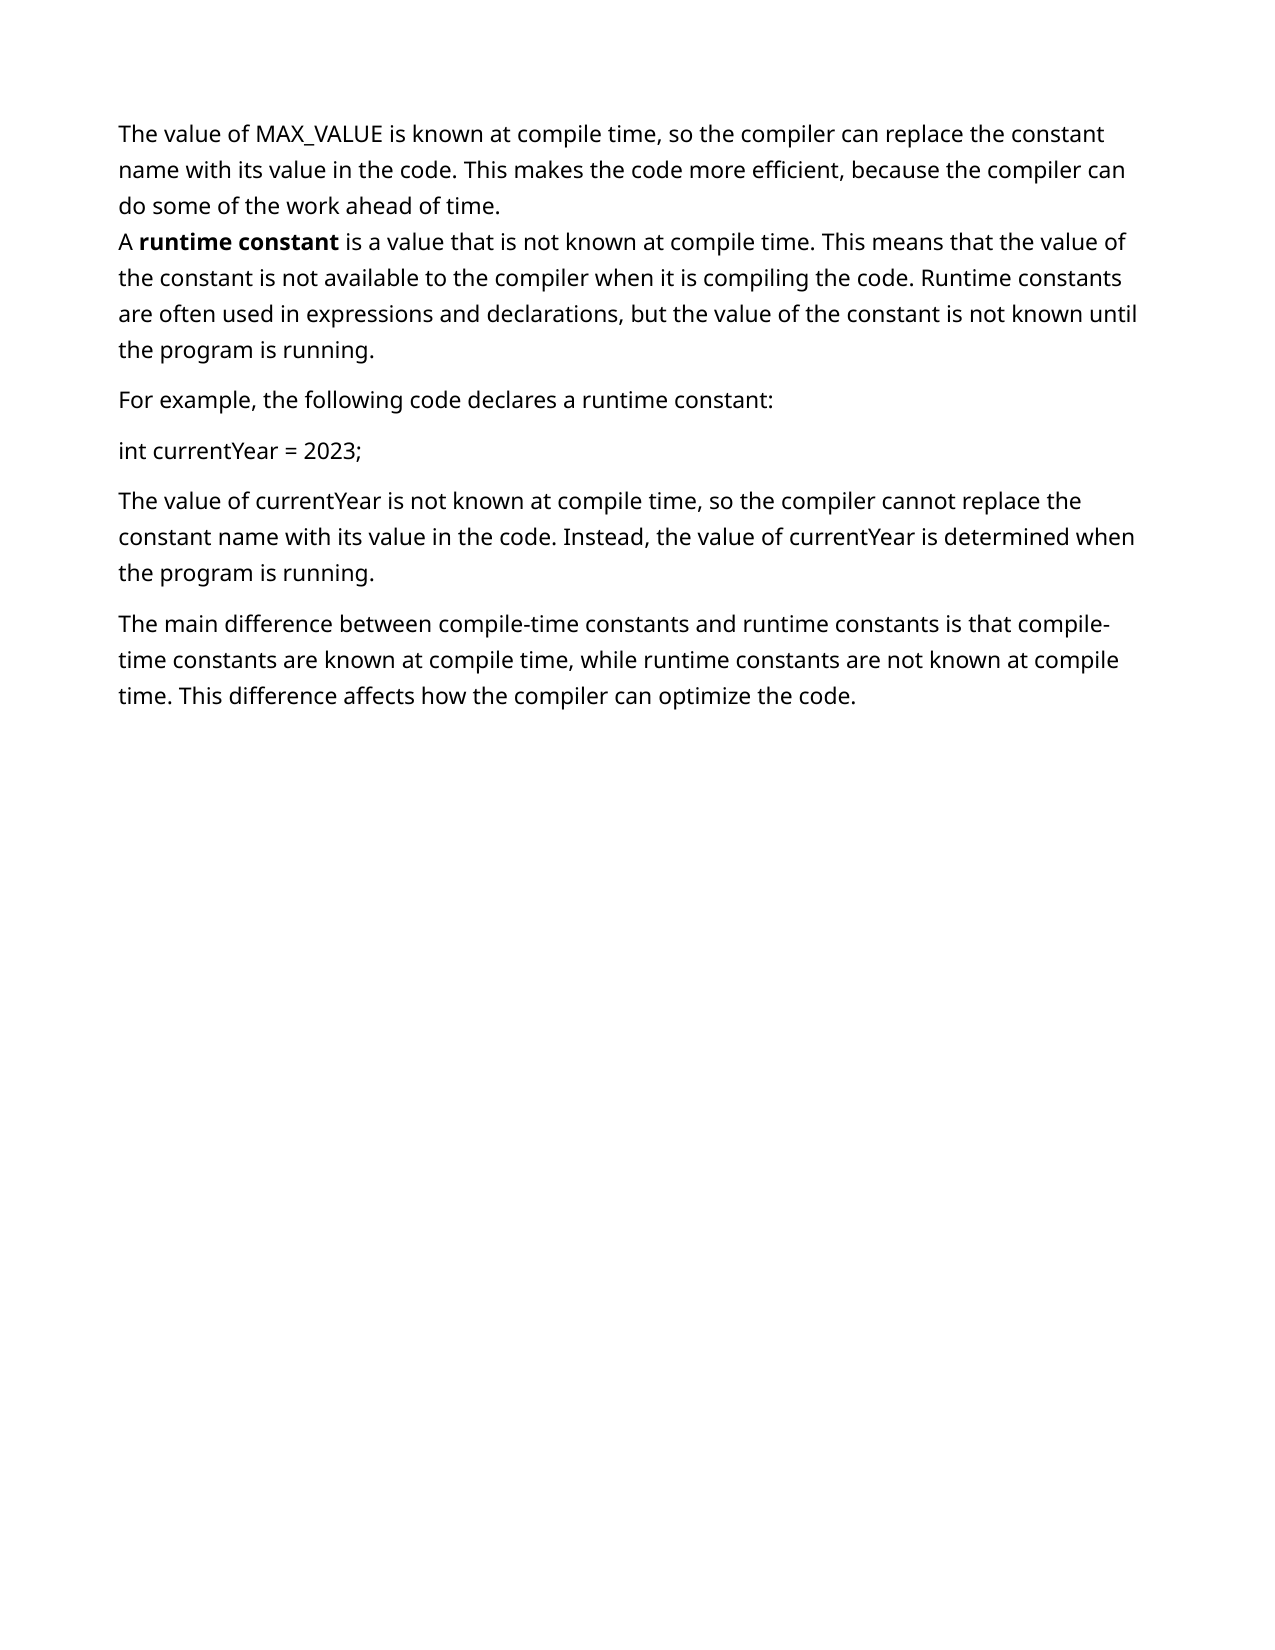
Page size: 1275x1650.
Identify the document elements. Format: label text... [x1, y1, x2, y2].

text The value of MAX_VALUE is known at compile time, so the compiler can replace the constant name with its value in the code. This makes the code more efficient, because the compiler can do some of the work ahead of time. A runtime constant is a value that is not known at compile time. This means that the value of the constant is not available to the compiler when it is compiling the code. Runtime constants are often used in expressions and declarations, but the value of the constant is not known until the program is running. [118, 118, 1157, 365]
text The value of currentYear is not known at compile time, so the compiler cannot replace the constant name with its value in the code. Instead, the value of currentYear is determined when the program is running. [118, 485, 1157, 588]
text int currentYear = 2023; [118, 435, 1157, 466]
text For example, the following code declares a runtime constant: [118, 384, 1157, 416]
text The main difference between compile-time constants and runtime constants is that compile-time constants are known at compile time, while runtime constants are not known at compile time. This difference affects how the compiler can optimize the code. [118, 608, 1157, 711]
